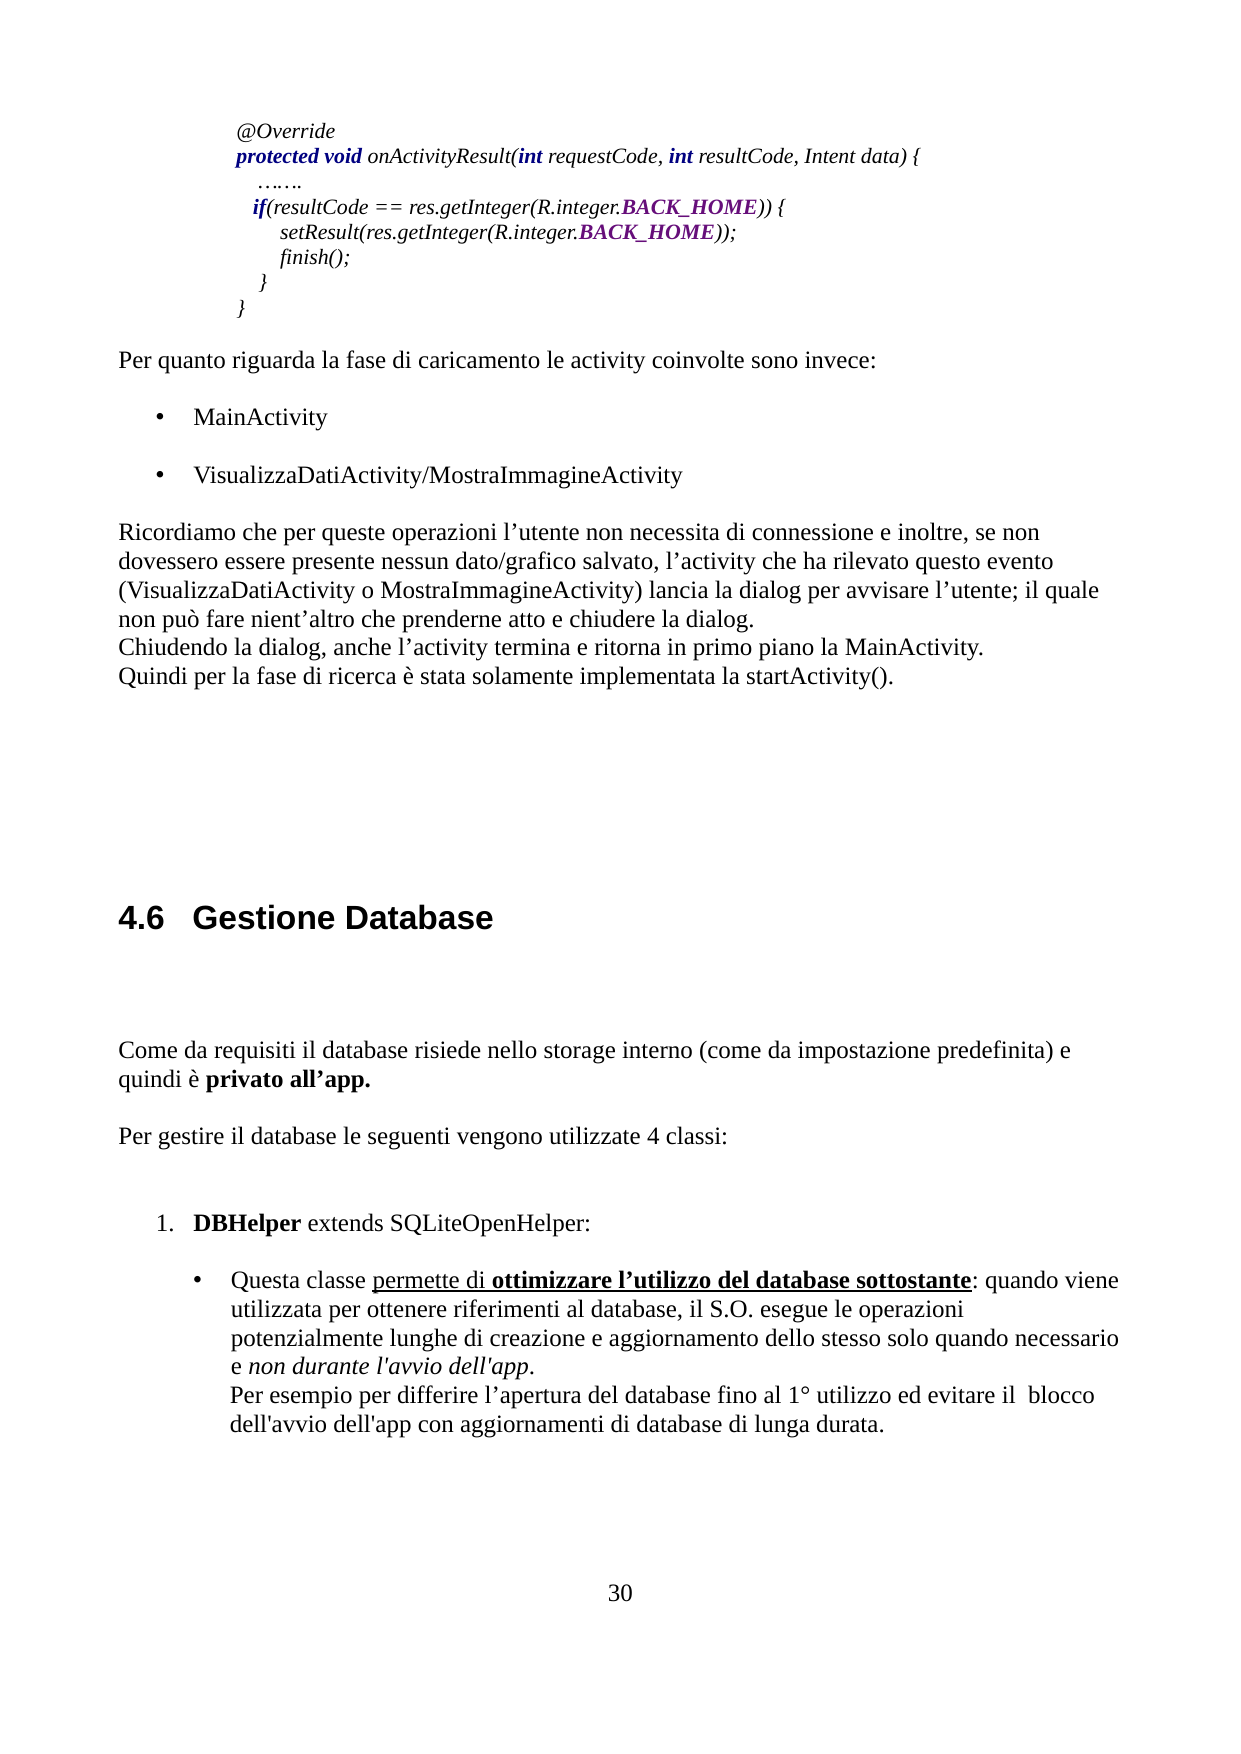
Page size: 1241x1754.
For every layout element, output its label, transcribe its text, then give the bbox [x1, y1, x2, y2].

text } [236, 294, 1122, 320]
text Come da requisiti il database risiede nello storage interno (come da impostazione predefinita) e quindi è privato all’app. [118, 1035, 1122, 1093]
text Chiudendo la dialog, anche l’activity termina e ritorna in primo piano la MainActivity. [118, 632, 1122, 661]
text } [236, 269, 1122, 294]
text if(resultCode == res.getInteger(R.integer.BACK_HOME)) { [236, 194, 1122, 219]
list DBHelper extends SQLiteOpenHelper: [156, 1208, 1122, 1236]
text finish(); [236, 244, 1122, 269]
text ……. [236, 168, 1122, 194]
text Per esempio per differire l’apertura del database fino al 1° utilizzo ed evitare il blocco dell'avvio dell'app con aggiornamenti di database di lunga durata. [118, 1380, 1122, 1438]
text protected void onActivityResult(int requestCode, int resultCode, Intent data) { [236, 143, 1122, 168]
text Ricordiamo che per queste operazioni l’utente non necessita di connessione e inoltre, se non dovessero essere presente nessun dato/grafico salvato, l’activity che ha rilevato questo evento (VisualizzaDatiActivity o MostraImmagineActivity) lancia la dialog per avvisare l’utente; il quale non può fare nient’altro che prenderne atto e chiudere la dialog. [118, 517, 1122, 632]
list VisualizzaDatiActivity/MostraImmagineActivity [156, 460, 1122, 489]
text setResult(res.getInteger(R.integer.BACK_HOME)); [236, 219, 1122, 244]
text Per gestire il database le seguenti vengono utilizzate 4 classi: [118, 1121, 1122, 1150]
subtitle 4.6 Gestione Database [118, 898, 1122, 936]
text @Override [236, 118, 1122, 143]
list MainActivity [156, 402, 1122, 431]
list Questa classe permette di ottimizzare l’utilizzo del database sottostante: quando viene utilizzata per ottenere riferimenti al database, il S.O. esegue le operazioni potenzialmente lunghe di creazione e aggiornamento dello stesso solo quando necessario e non durante l'avvio dell'app. [193, 1265, 1122, 1380]
text Per quanto riguarda la fase di caricamento le activity coinvolte sono invece: [118, 345, 1122, 374]
text Quindi per la fase di ricerca è stata solamente implementata la startActivity(). [118, 661, 1122, 690]
